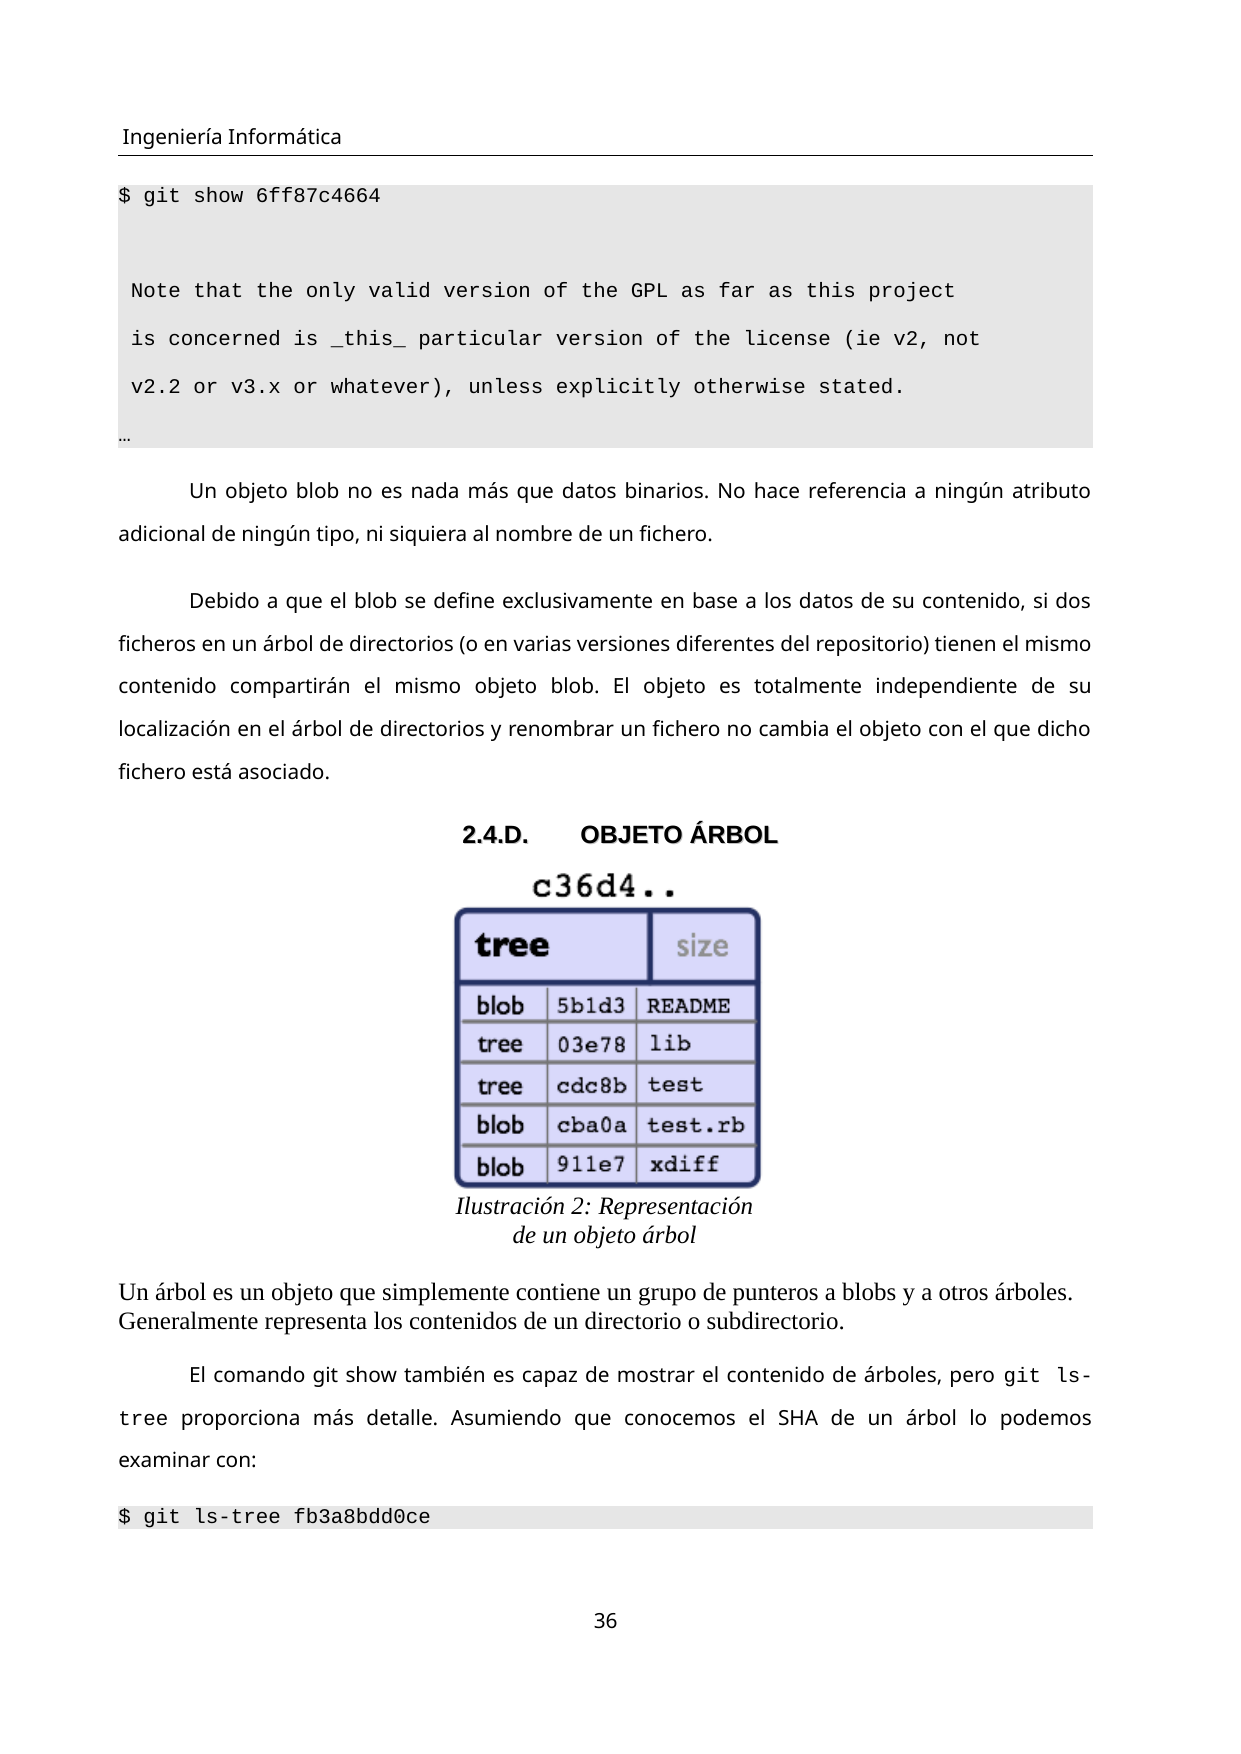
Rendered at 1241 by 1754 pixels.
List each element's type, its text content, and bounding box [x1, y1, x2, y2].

text Ilustración 2: Representación de un objeto árbol [447, 1192, 763, 1249]
text Un árbol es un objeto que simplemente contiene un grupo de punteros a blobs y a otros árboles. Generalmente representa los contenidos de un directorio o subdirectorio. [118, 1277, 1093, 1335]
text $ git ls-tree fb3a8bdd0ce [118, 1506, 1093, 1529]
text is concerned is _this_ particular version of the license (ie v2, not [118, 328, 1093, 352]
text Debido a que el blob se define exclusivamente en base a los datos de su contenido, si dos ficheros en un árbol de directorios (o en varias versiones diferentes del repositorio) tienen el mismo contenido compartirán el mismo objeto blob. El objeto es totalmente independiente de su localización en el árbol de directorios y renombrar un fichero no cambia el objeto con el que dicho fichero está asociado. [118, 586, 1093, 785]
text Un objeto blob no es nada más que datos binarios. No hace referencia a ningún atributo adicional de ningún tipo, ni siquiera al nombre de un fichero. [118, 476, 1093, 547]
subtitle Objeto árbol [148, 820, 1093, 849]
text $ git show 6ff87c4664 [118, 185, 1093, 208]
text v2.2 or v3.x or whatever), unless explicitly otherwise stated. [118, 376, 1093, 400]
picture [447, 861, 764, 1192]
text El comando git show también es capaz de mostrar el contenido de árboles, pero git ls-tree proporciona más detalle. Asumiendo que conocemos el SHA de un árbol lo podemos examinar con: [118, 1360, 1093, 1474]
text Note that the only valid version of the GPL as far as this project [118, 281, 1093, 304]
text … [118, 424, 1093, 448]
